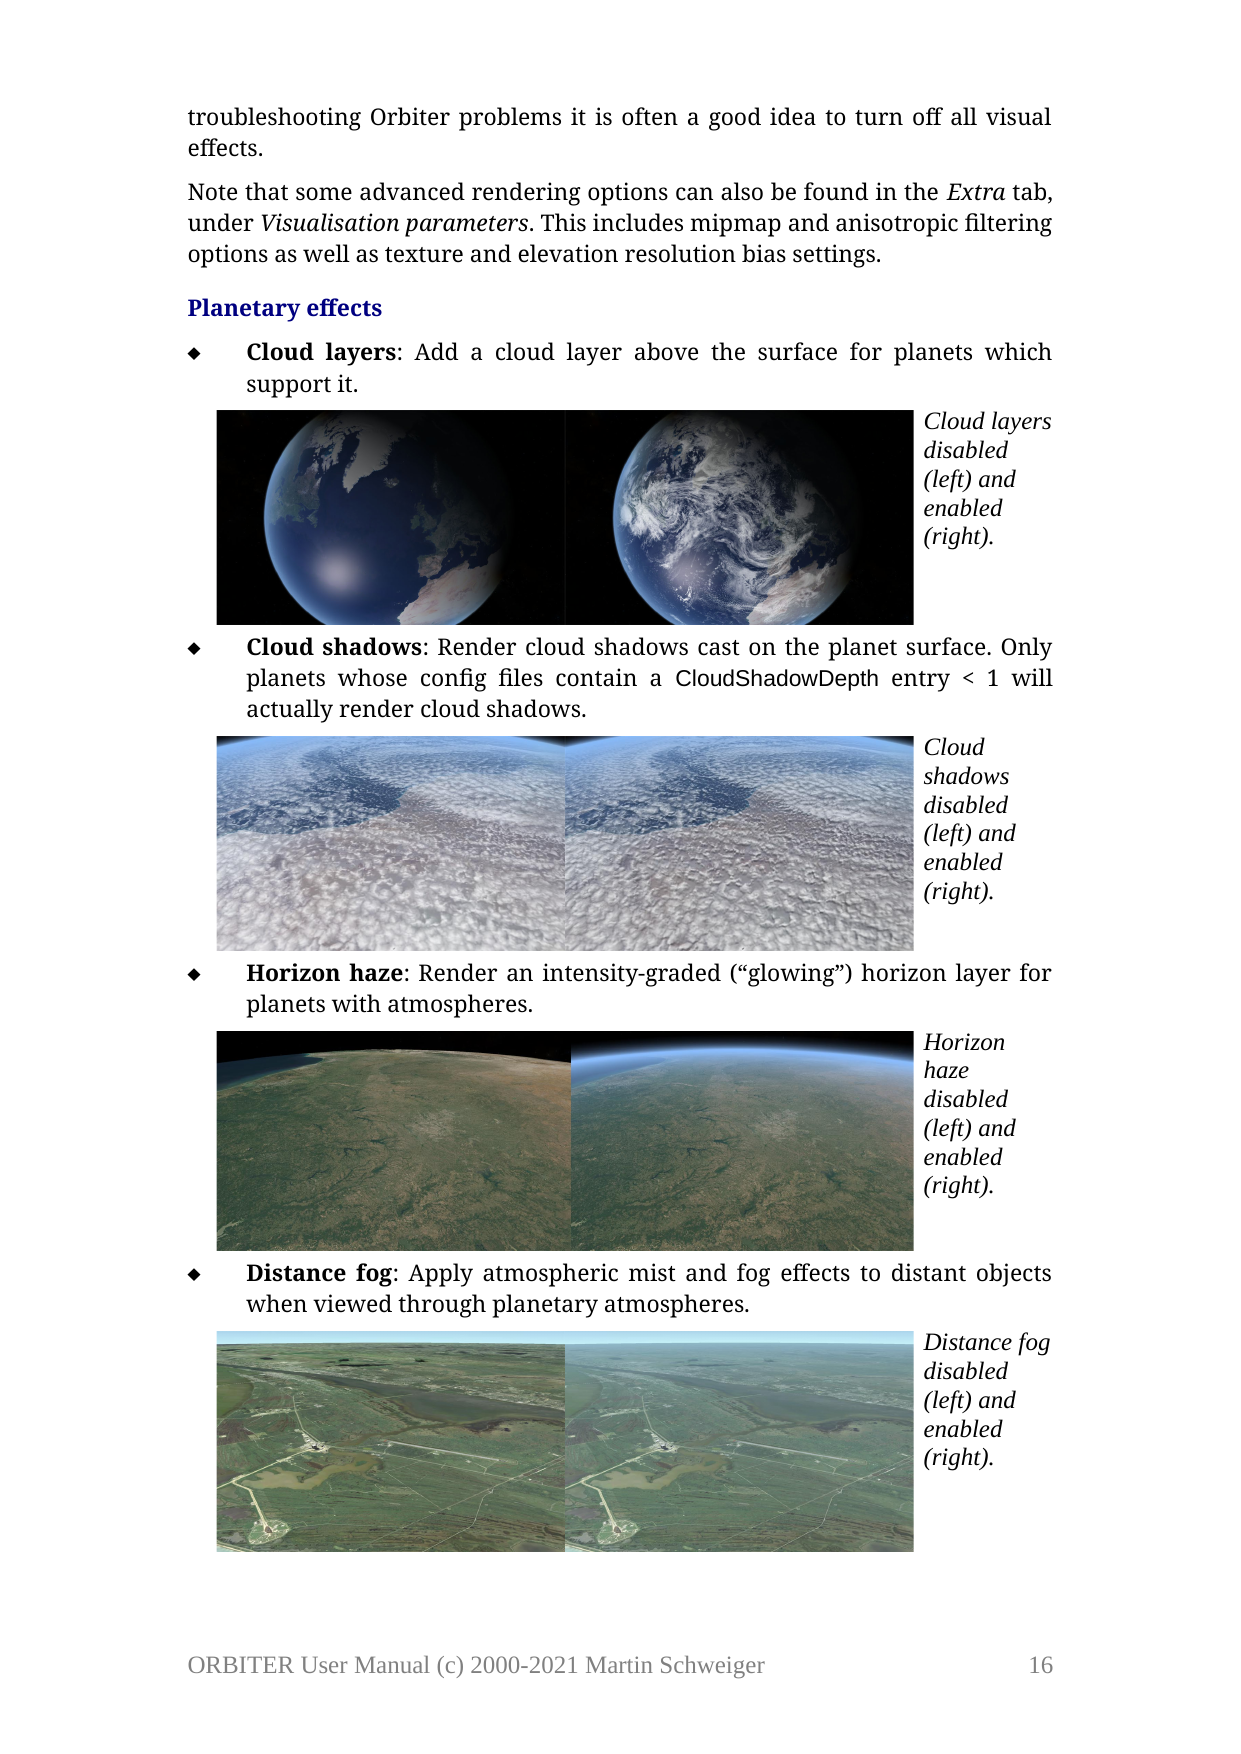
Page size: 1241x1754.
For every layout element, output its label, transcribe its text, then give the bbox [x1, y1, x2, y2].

text Note that some advanced rendering options can also be found in the Extra tab, under Visualisation parameters. This includes mipmap and anisotropic filtering options as well as texture and elevation resolution bias settings. [187, 175, 1053, 269]
list Cloud shadows: Render cloud shadows cast on the planet surface. Only planets whose config files contain a CloudShadowDepth entry < 1 will actually render cloud shadows. [187, 625, 1053, 724]
picture [216, 410, 914, 625]
picture [216, 1031, 914, 1251]
list Horizon haze: Render an intensity-graded (“glowing”) horizon layer for planets with atmospheres. [187, 951, 1053, 1019]
picture [216, 736, 914, 951]
text troubleshooting Orbiter problems it is often a good idea to turn off all visual effects. [187, 100, 1053, 163]
list Distance fog: Apply atmospheric mist and fog effects to distant objects when viewed through planetary atmospheres. [187, 1251, 1053, 1319]
subtitle Planetary effects [187, 291, 1053, 323]
list Cloud layers: Add a cloud layer above the surface for planets which support it. [187, 336, 1053, 398]
